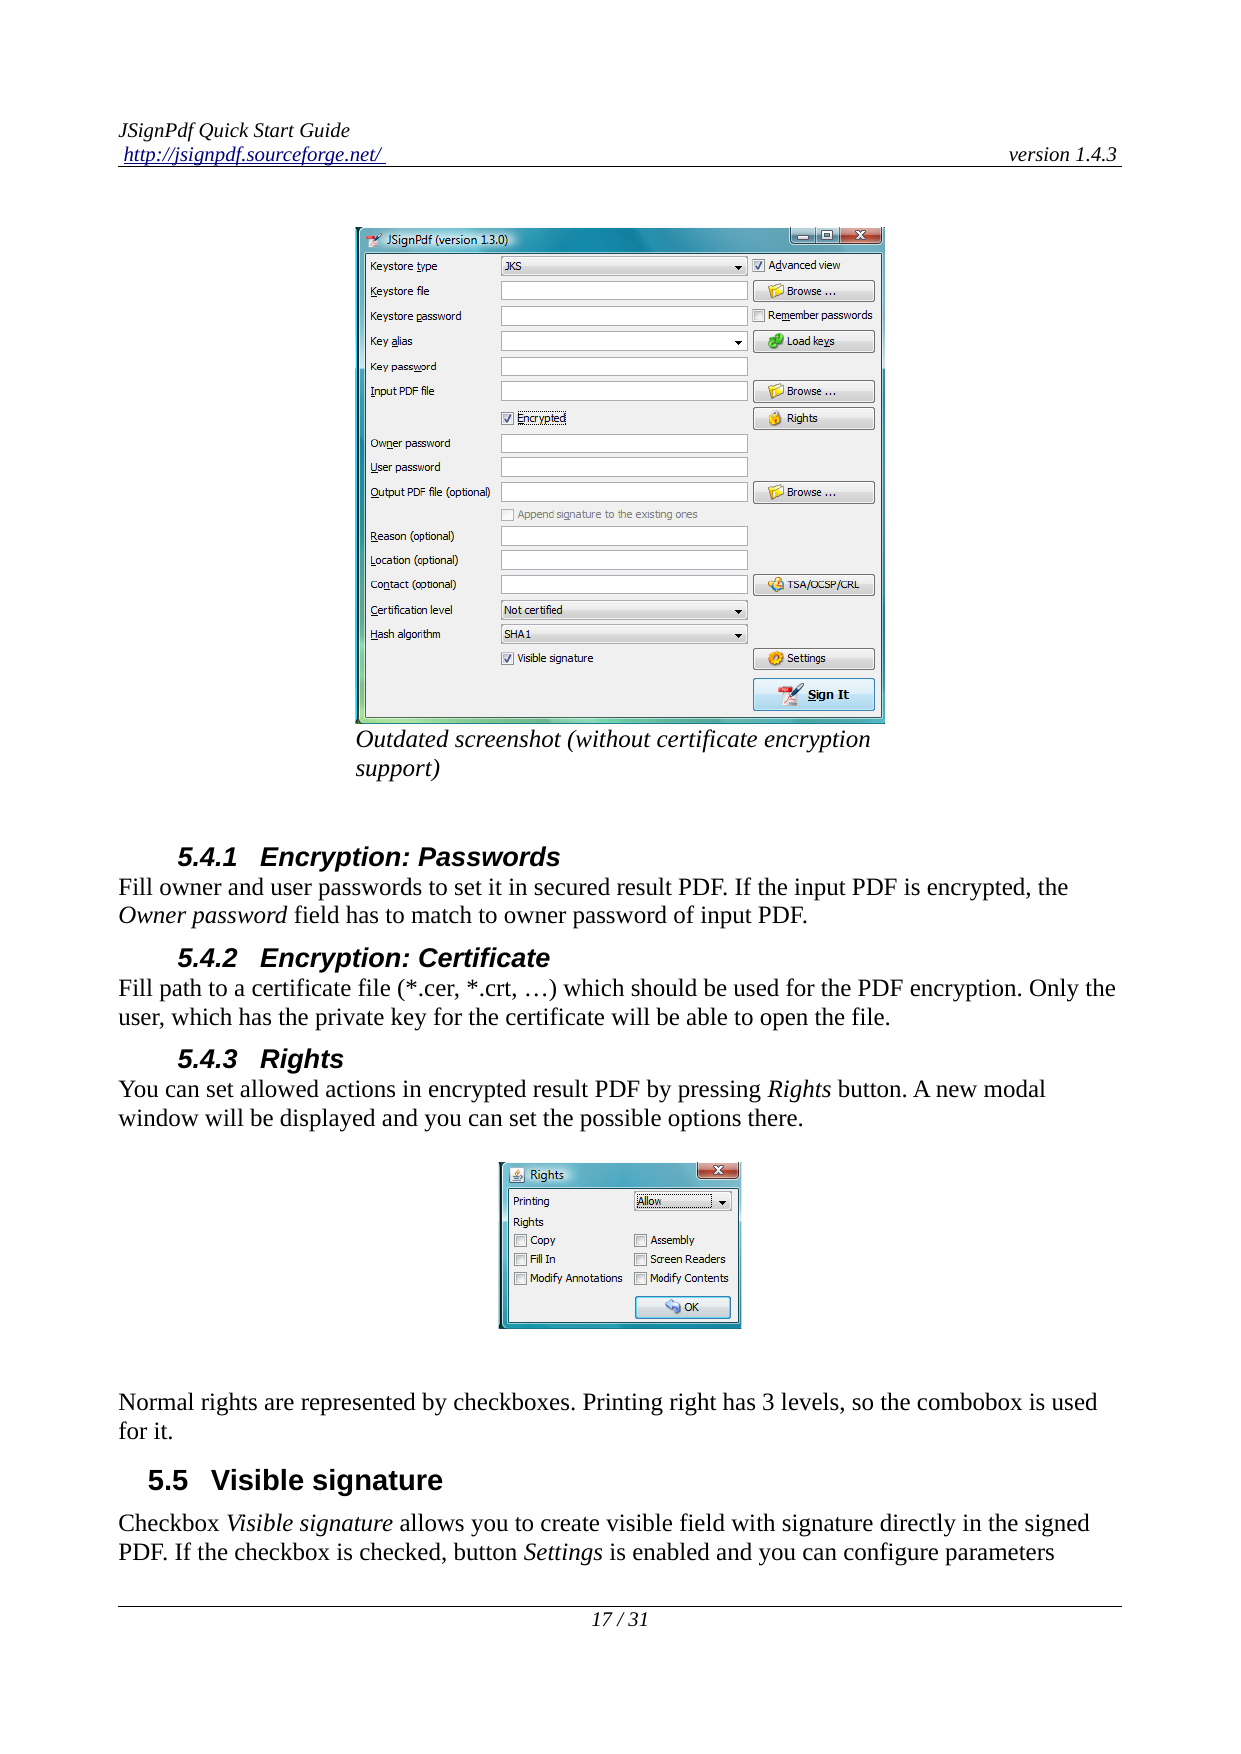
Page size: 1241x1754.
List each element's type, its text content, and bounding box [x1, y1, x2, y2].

text Checkbox Visible signature allows you to create visible field with signature directly in the signed PDF. If the checkbox is checked, button Settings is enabled and you can configure parameters [118, 1508, 1122, 1566]
text Normal rights are represented by checkboxes. Printing right has 3 levels, so the combobox is used for it. [118, 1387, 1122, 1445]
subtitle Visible signature [148, 1463, 1116, 1497]
subtitle Rights [177, 1043, 1122, 1074]
subtitle Encryption: Passwords [177, 841, 1122, 872]
subtitle Encryption: Certificate [177, 942, 1122, 973]
text Fill path to a certificate file (*.cer, *.crt, …) which should be used for the PDF encryption. Only the user, which has the private key for the certificate will be able to open the file. [118, 973, 1122, 1031]
picture [355, 227, 885, 724]
text You can set allowed actions in encrypted result PDF by pressing Rights button. A new modal window will be displayed and you can set the possible options there. [118, 1074, 1122, 1132]
text Fill owner and user passwords to set it in secured result PDF. If the input PDF is encrypted, the Owner password field has to match to owner password of input PDF. [118, 872, 1122, 929]
text Outdated screenshot (without certificate encryption support) [355, 724, 885, 782]
picture [498, 1162, 742, 1329]
